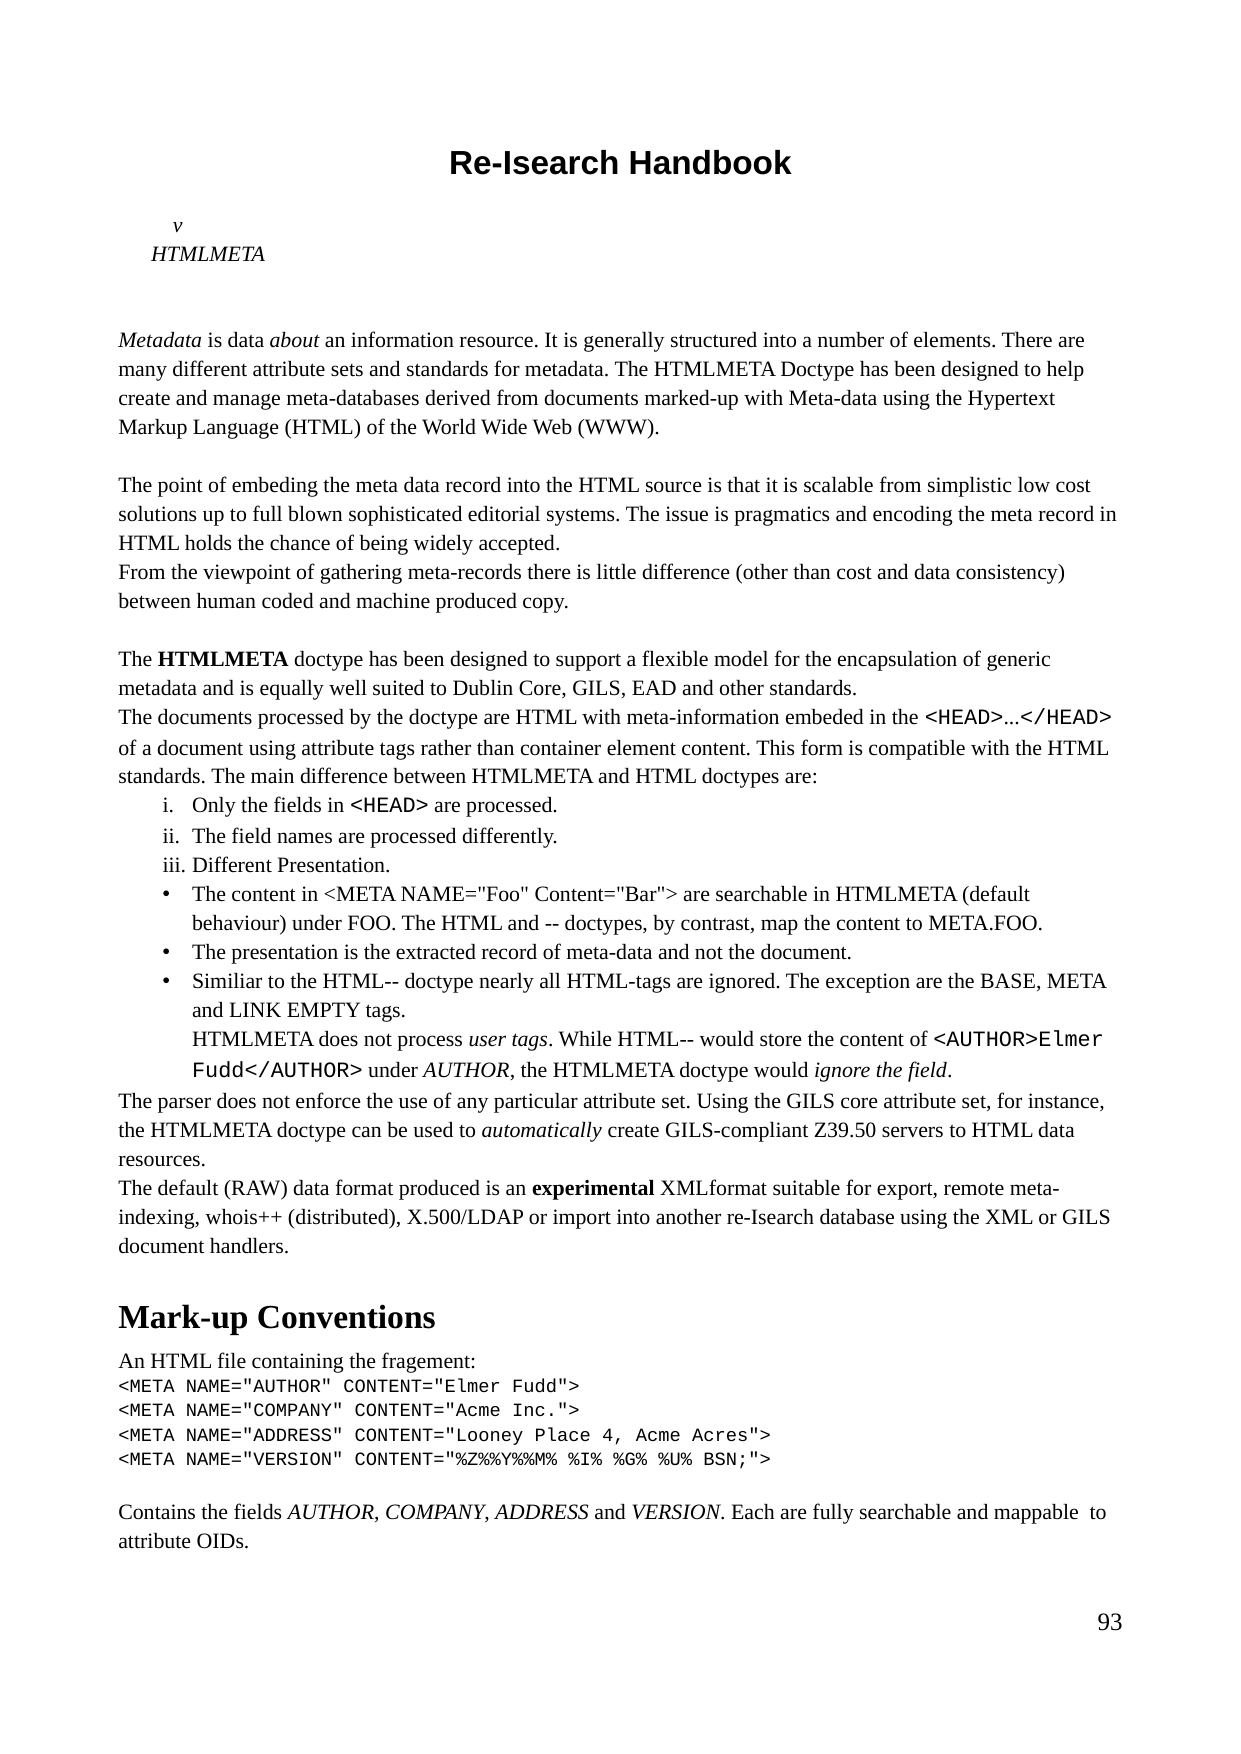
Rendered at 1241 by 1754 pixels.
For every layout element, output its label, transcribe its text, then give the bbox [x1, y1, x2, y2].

list The presentation is the extracted record of meta-data and not the document. [162, 939, 1122, 964]
text The HTMLMETA doctype has been designed to support a flexible model for the encapsulation of generic metadata and is equally well suited to Dublin Core, GILS, EAD and other standards. [118, 646, 1122, 700]
text The point of embeding the meta data record into the HTML source is that it is scalable from simplistic low cost solutions up to full blown sophisticated editorial systems. The issue is pragmatics and encoding the meta record in HTML holds the chance of being widely accepted. [118, 472, 1122, 555]
list The field names are processed differently. [162, 823, 1122, 849]
text An HTML file containing the fragement: <META NAME="AUTHOR" CONTENT="Elmer Fudd"> [118, 1348, 1122, 1398]
list Only the fields in <HEAD> are processed. [162, 792, 1122, 819]
list Different Presentation. [162, 852, 1122, 878]
text The default (RAW) data format produced is an experimental XMLformat suitable for export, remote meta-indexing, whois++ (distributed), X.500/LDAP or import into another re-Isearch database using the XML or GILS document handlers. [118, 1175, 1122, 1258]
text <META NAME="ADDRESS" CONTENT="Looney Place 4, Acme Acres"> [118, 1426, 1122, 1447]
text From the viewpoint of gathering meta-records there is little difference (other than cost and data consistency) between human coded and machine produced copy. [118, 559, 1122, 613]
text Contains the fields AUTHOR, COMPANY, ADDRESS and VERSION. Each are fully searchable and mappable to attribute OIDs. [118, 1499, 1122, 1553]
text The parser does not enforce the use of any particular attribute set. Using the GILS core attribute set, for instance, the HTMLMETA doctype can be used to automatically create GILS-compliant Z39.50 servers to HTML data resources. [118, 1088, 1122, 1171]
list The content in <META NAME="Foo" Content="Bar"> are searchable in HTMLMETA (default behaviour) under FOO. The HTML and -- doctypes, by contrast, map the content to META.FOO. [162, 881, 1122, 936]
list Similiar to the HTML-- doctype nearly all HTML-tags are ignored. The exception are the BASE, META and LINK EMPTY tags. HTMLMETA does not process user tags. While HTML-- would store the content of <AUTHOR>Elmer Fudd</AUTHOR> under AUTHOR, the HTMLMETA doctype would ignore the field. [162, 968, 1122, 1084]
text HTMLMETA [118, 241, 1122, 266]
text v [118, 212, 1122, 237]
text Metadata is data about an information resource. It is generally structured into a number of elements. There are many different attribute sets and standards for metadata. The HTMLMETA Doctype has been designed to help create and manage meta-databases derived from documents marked-up with Meta-data using the Hypertext Markup Language (HTML) of the World Wide Web (WWW). [118, 327, 1122, 439]
text The documents processed by the doctype are HTML with meta-information embeded in the <HEAD>...</HEAD> of a document using attribute tags rather than container element content. This form is compatible with the HTML standards. The main difference between HTMLMETA and HTML doctypes are: [118, 704, 1122, 789]
subtitle Mark-up Conventions [118, 1297, 1122, 1336]
text <META NAME="COMPANY" CONTENT="Acme Inc."> [118, 1401, 1122, 1422]
text <META NAME="VERSION" CONTENT="%Z%%Y%%M% %I% %G% %U% BSN;"> [118, 1450, 1122, 1471]
